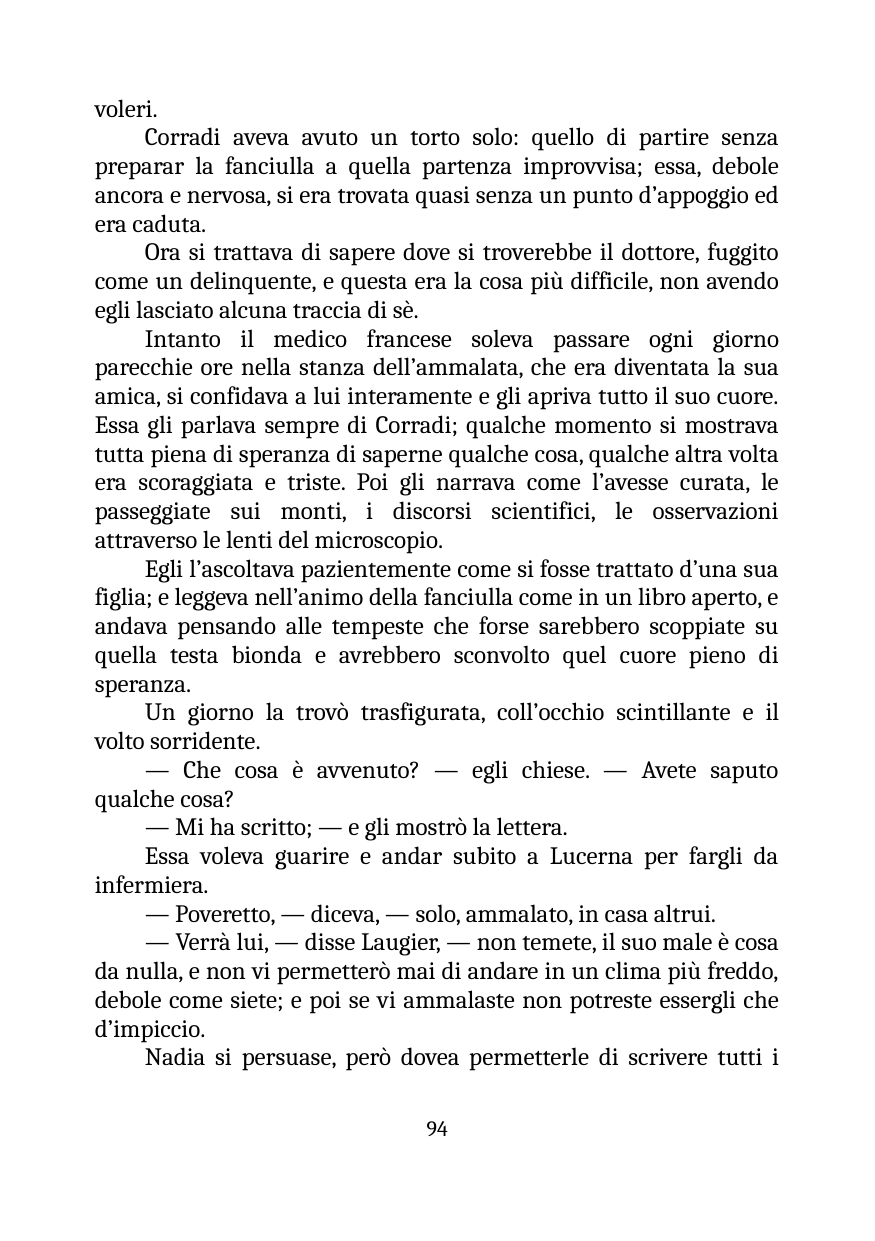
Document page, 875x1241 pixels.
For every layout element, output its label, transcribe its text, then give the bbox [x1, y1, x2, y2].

text Corradi aveva avuto un torto solo: quello di partire senza preparar la fanciulla a quella partenza improvvisa; essa, debole ancora e nervosa, si era trovata quasi senza un punto d’appoggio ed era caduta. [94, 123, 779, 238]
text Essa voleva guarire e andar subito a Lucerna per fargli da infermiera. [94, 842, 779, 899]
text — Poveretto, — diceva, — solo, ammalato, in casa altrui. [94, 899, 779, 928]
text Egli l’ascoltava pazientemente come si fosse trattato d’una sua figlia; e leggeva nell’animo della fanciulla come in un libro aperto, e andava pensando alle tempeste che forse sarebbero scoppiate su quella testa bionda e avrebbero sconvolto quel cuore pieno di speranza. [94, 554, 779, 698]
text Nadia si persuase, però dovea permetterle di scrivere tutti i [94, 1043, 779, 1072]
text — Mi ha scritto; — e gli mostrò la lettera. [94, 813, 779, 842]
text Ora si trattava di sapere dove si troverebbe il dottore, fuggito come un delinquente, e questa era la cosa più difficile, non avendo egli lasciato alcuna traccia di sè. [94, 238, 779, 324]
text — Che cosa è avvenuto? — egli chiese. — Avete saputo qualche cosa? [94, 756, 779, 813]
text Intanto il medico francese soleva passare ogni giorno parecchie ore nella stanza dell’ammalata, che era diventata la sua amica, si confidava a lui interamente e gli apriva tutto il suo cuore. Essa gli parlava sempre di Corradi; qualche momento si mostrava tutta piena di speranza di saperne qualche cosa, qualche altra volta era scoraggiata e triste. Poi gli narrava come l’avesse curata, le passeggiate sui monti, i discorsi scientifici, le osservazioni attraverso le lenti del microscopio. [94, 324, 779, 554]
text voleri. [94, 94, 779, 123]
text Un giorno la trovò trasfigurata, coll’occhio scintillante e il volto sorridente. [94, 698, 779, 756]
text — Verrà lui, — disse Laugier, — non temete, il suo male è cosa da nulla, e non vi permetterò mai di andare in un clima più freddo, debole come siete; e poi se vi ammalaste non potreste essergli che d’impiccio. [94, 928, 779, 1043]
